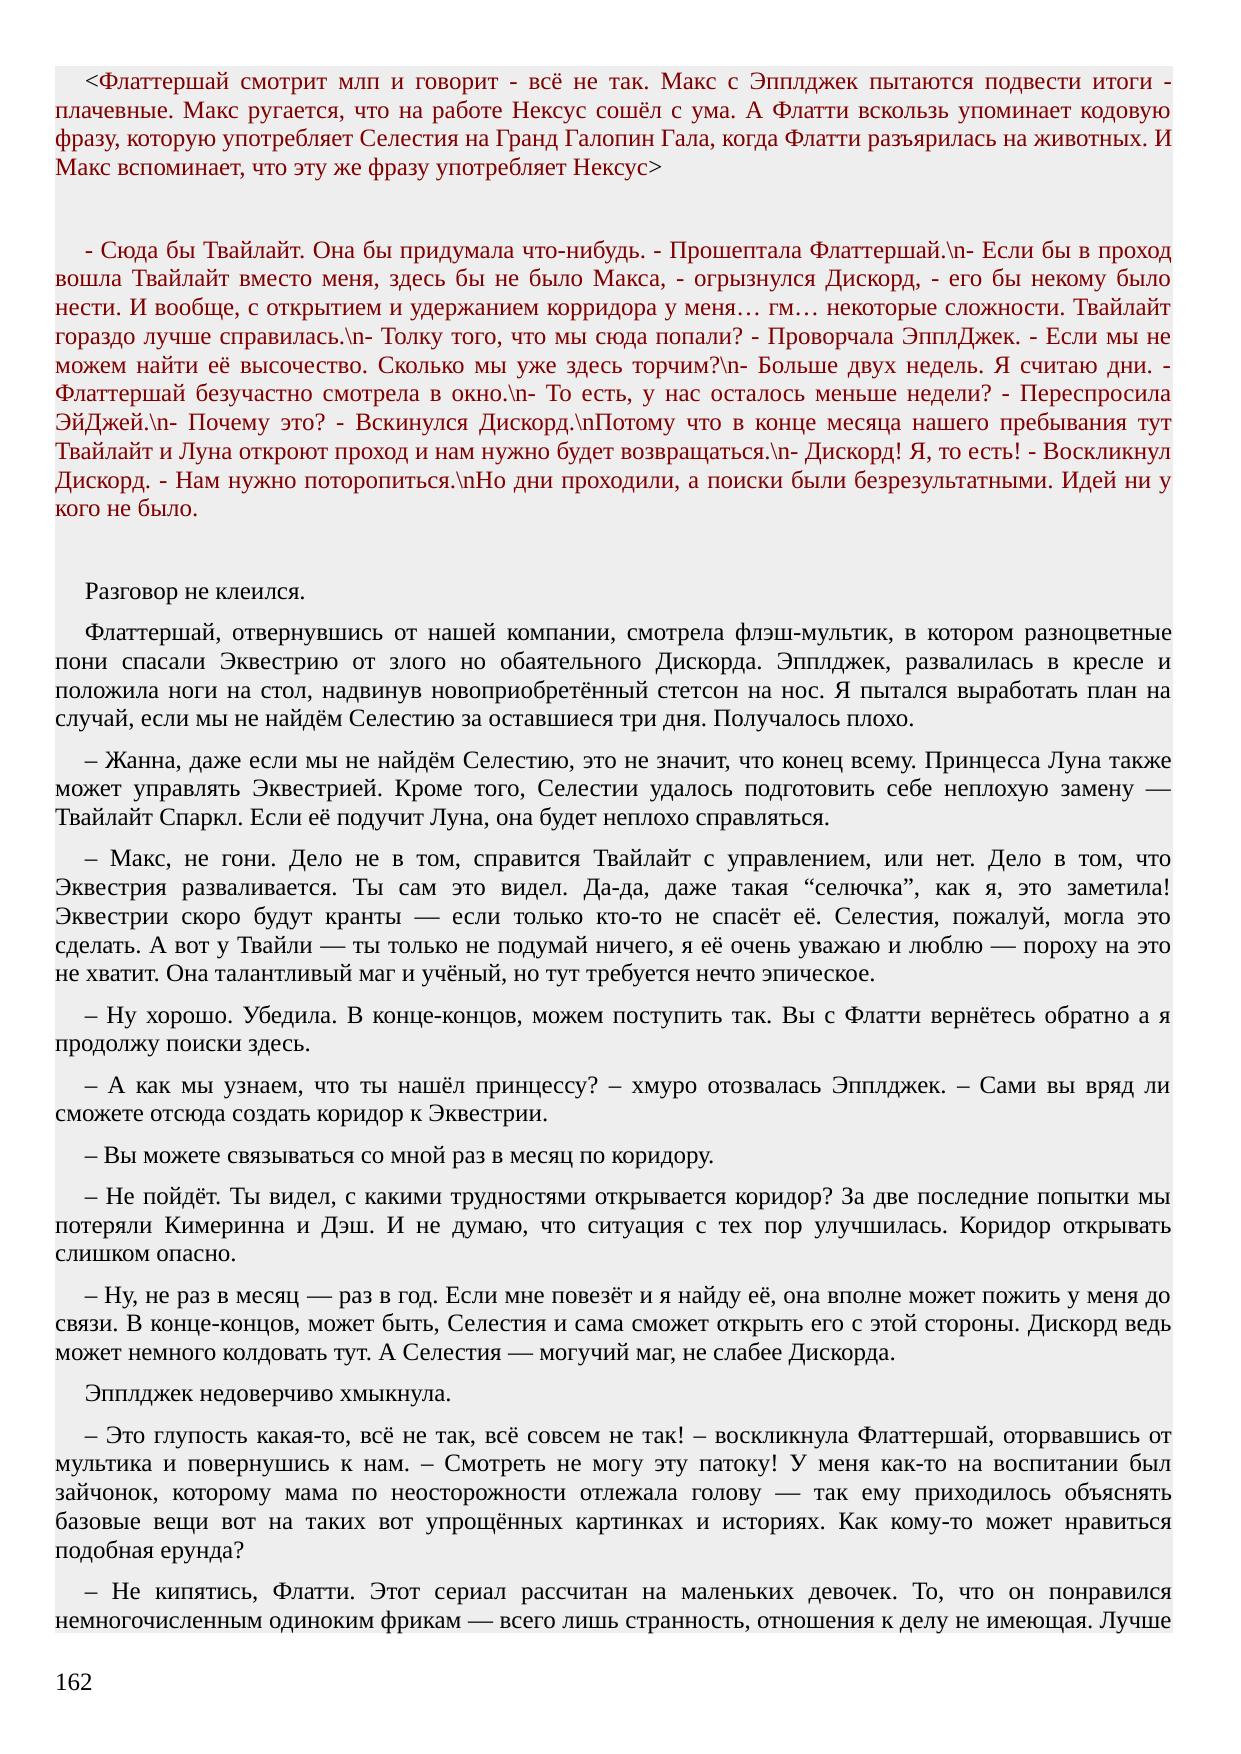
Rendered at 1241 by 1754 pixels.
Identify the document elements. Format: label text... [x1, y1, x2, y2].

text – Это глупость какая-то, всё не так, всё совсем не так! – воскликнула Флаттершай, оторвавшись от мультика и повернушись к нам. – Смотреть не могу эту патоку! У меня как-то на воспитании был зайчонок, которому мама по неосторожности отлежала голову — так ему приходилось объяснять базовые вещи вот на таких вот упрощённых картинках и историях. Как кому-то может нравиться подобная ерунда? [55, 1420, 1173, 1563]
text Разговор не клеился. [55, 576, 1173, 605]
text – Не кипятись, Флатти. Этот сериал рассчитан на маленьких девочек. То, что он понравился немногочисленным одиноким фрикам — всего лишь странность, отношения к делу не имеющая. Лучше [55, 1576, 1173, 1633]
text – Ну хорошо. Убедила. В конце-концов, можем поступить так. Вы с Флатти вернётесь обратно а я продолжу поиски здесь. [55, 1000, 1173, 1057]
text – Жанна, даже если мы не найдём Селестию, это не значит, что конец всему. Принцесса Луна также может управлять Эквестрией. Кроме того, Селестии удалось подготовить себе неплохую замену — Твайлайт Спаркл. Если её подучит Луна, она будет неплохо справляться. [55, 745, 1173, 831]
text – Ну, не раз в месяц — раз в год. Если мне повезёт и я найду её, она вполне может пожить у меня до связи. В конце-концов, может быть, Селестия и сама сможет открыть его с этой стороны. Дискорд ведь может немного колдовать тут. А Селестия — могучий маг, не слабее Дискорда. [55, 1280, 1173, 1366]
text Эпплджек недоверчиво хмыкнула. [55, 1378, 1173, 1407]
text - Сюда бы Твайлайт. Она бы придумала что-нибудь. - Прошептала Флаттершай.\n- Если бы в проход вошла Твайлайт вместо меня, здесь бы не было Макса, - огрызнулся Дискорд, - его бы некому было нести. И вообще, с открытием и удержанием корридора у меня… гм… некоторые сложности. Твайлайт гораздо лучше справилась.\n- Толку того, что мы сюда попали? - Проворчала ЭпплДжек. - Если мы не можем найти её высочество. Сколько мы уже здесь торчим?\n- Больше двух недель. Я считаю дни. - Флаттершай безучастно смотрела в окно.\n- То есть, у нас осталось меньше недели? - Переспросила ЭйДжей.\n- Почему это? - Вскинулся Дискорд.\nПотому что в конце месяца нашего пребывания тут Твайлайт и Луна откроют проход и нам нужно будет возвращаться.\n- Дискорд! Я, то есть! - Воскликнул Дискорд. - Нам нужно поторопиться.\nНо дни проходили, а поиски были безрезультатными. Идей ни у кого не было. [55, 235, 1173, 522]
text Флаттершай, отвернувшись от нашей компании, смотрела флэш-мультик, в котором разноцветные пони спасали Эквестрию от злого но обаятельного Дискорда. Эпплджек, развалилась в кресле и положила ноги на стол, надвинув новоприобретённый стетсон на нос. Я пытался выработать план на случай, если мы не найдём Селестию за оставшиеся три дня. Получалось плохо. [55, 617, 1173, 732]
text – Не пойдёт. Ты видел, с какими трудностями открывается коридор? За две последние попытки мы потеряли Кимеринна и Дэш. И не думаю, что ситуация с тех пор улучшилась. Коридор открывать слишком опасно. [55, 1181, 1173, 1267]
text – Вы можете связываться со мной раз в месяц по коридору. [55, 1140, 1173, 1168]
text – Макс, не гони. Дело не в том, справится Твайлайт с управлением, или нет. Дело в том, что Эквестрия разваливается. Ты сам это видел. Да-да, даже такая “селючка”, как я, это заметила! Эквестрии скоро будут кранты — если только кто-то не спасёт её. Селестия, пожалуй, могла это сделать. А вот у Твайли — ты только не подумай ничего, я её очень уважаю и люблю — пороху на это не хватит. Она талантливый маг и учёный, но тут требуется нечто эпическое. [55, 843, 1173, 987]
text – А как мы узнаем, что ты нашёл принцессу? – хмуро отозвалась Эпплджек. – Сами вы вряд ли сможете отсюда создать коридор к Эквестрии. [55, 1070, 1173, 1127]
text <Флаттершай смотрит млп и говорит - всё не так. Макс с Эпплджек пытаются подвести итоги - плачевные. Макс ругается, что на работе Нексус сошёл с ума. А Флатти вскользь упоминает кодовую фразу, которую употребляет Селестия на Гранд Галопин Гала, когда Флатти разъярилась на животных. И Макс вспоминает, что эту же фразу употребляет Нексус> [55, 66, 1173, 181]
